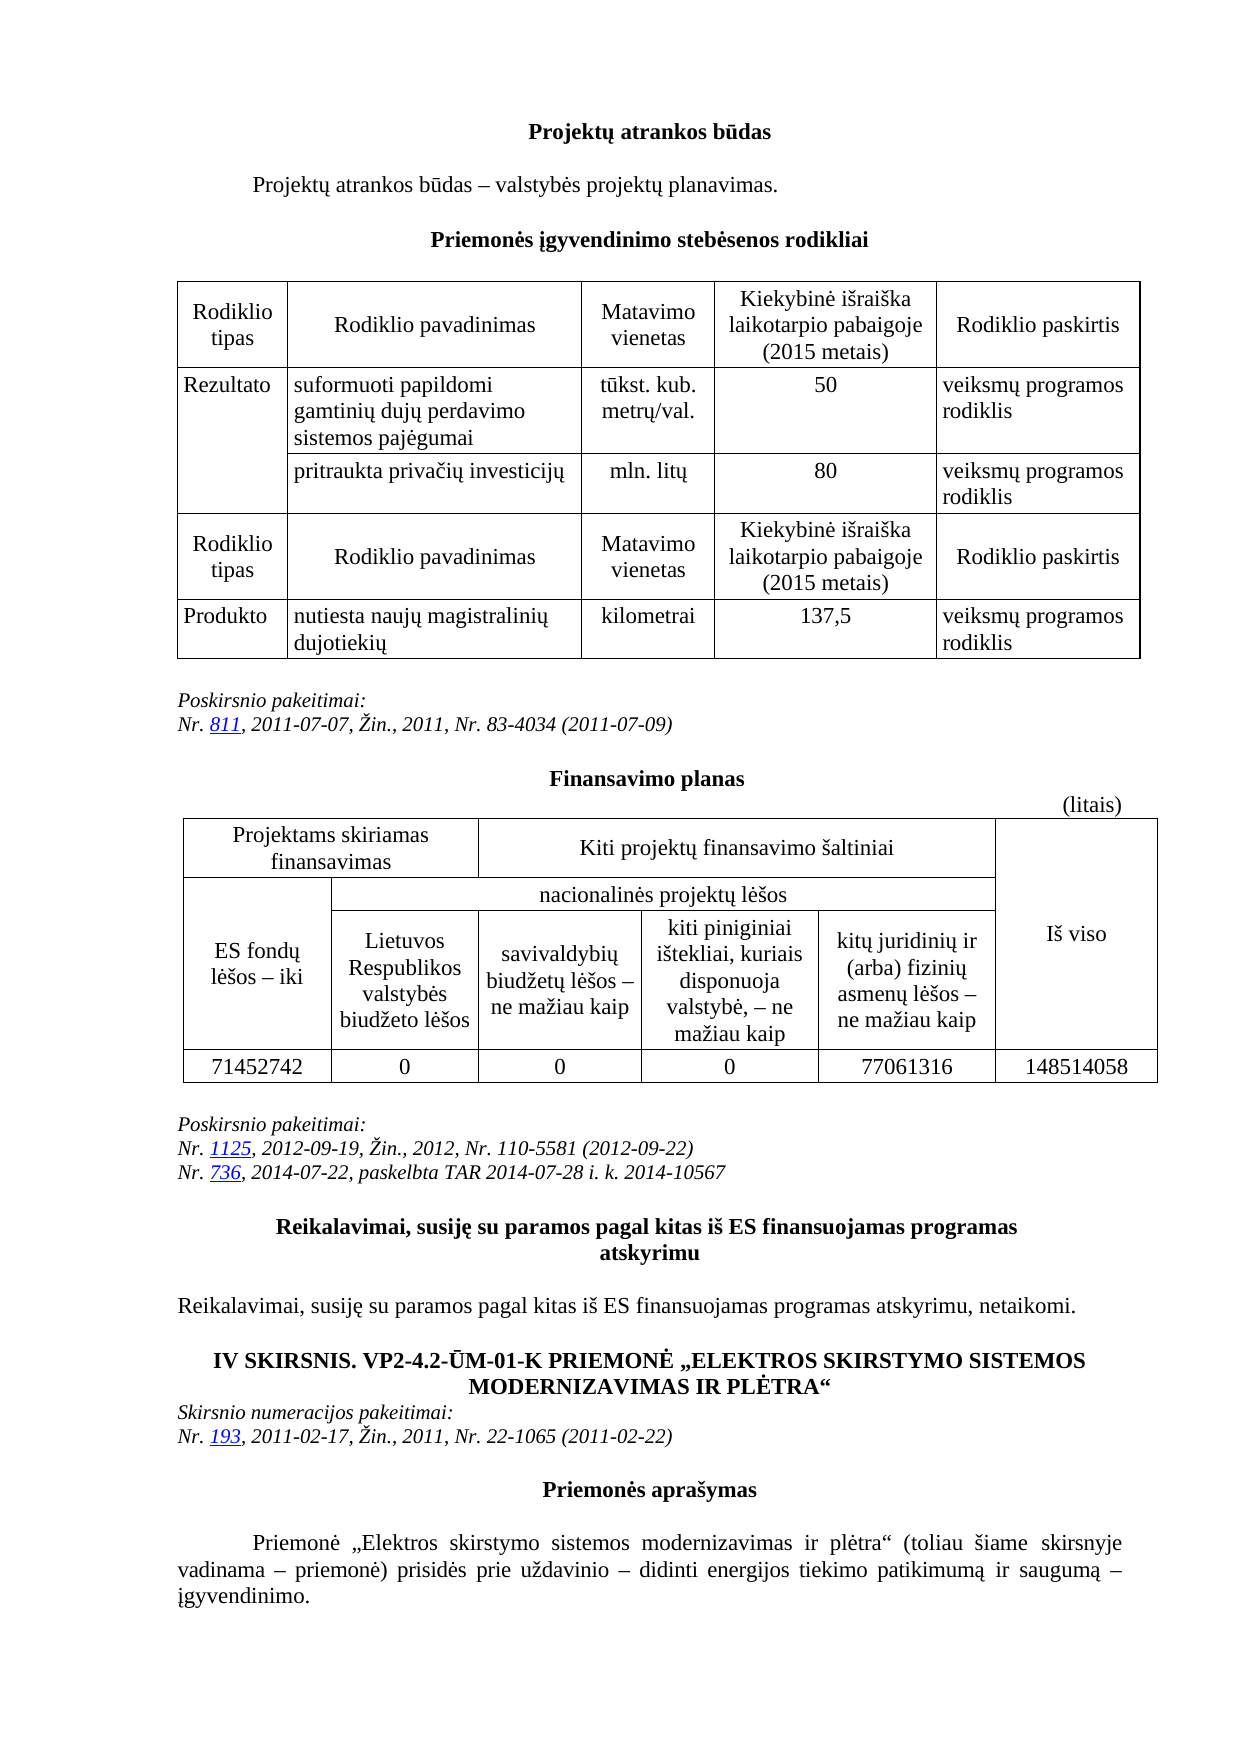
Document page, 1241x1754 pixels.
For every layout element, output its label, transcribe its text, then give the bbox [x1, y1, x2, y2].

text Nr. 736, 2014-07-22, paskelbta TAR 2014-07-28 i. k. 2014-10567 [177, 1160, 1122, 1184]
table_cell 0 [479, 1050, 641, 1082]
text Nr. 193, 2011-02-17, Žin., 2011, Nr. 22-1065 (2011-02-22) [177, 1424, 1122, 1448]
text Priemonė „Elektros skirstymo sistemos modernizavimas ir plėtra“ (toliau šiame skirsnyje vadinama – priemonė) prisidės prie uždavinio – didinti energijos tiekimo patikimumą ir saugumą – įgyvendinimo. [177, 1529, 1122, 1608]
table_header Matavimo vienetas [582, 282, 714, 367]
table_cell nacionalinės projektų lėšos [332, 878, 995, 910]
table_cell 148514058 [996, 1050, 1157, 1082]
table_header Rodiklio paskirtis [937, 282, 1139, 367]
text Nr. 1125, 2012-09-19, Žin., 2012, Nr. 110-5581 (2012-09-22) [177, 1136, 1122, 1160]
text Priemonės įgyvendinimo stebėsenos rodikliai [177, 226, 1122, 252]
table_header Kiekybinė išraiška laikotarpio pabaigoje (2015 metais) [715, 282, 936, 367]
table_cell veiksmų programos rodiklis [937, 600, 1139, 658]
text Priemonės aprašymas [177, 1477, 1122, 1503]
text (litais) [177, 791, 1122, 817]
text Reikalavimai, susiję su paramos pagal kitas iš ES finansuojamas programas atskyrimu [177, 1213, 1122, 1266]
table_cell 137,5 [715, 600, 936, 658]
table_cell 77061316 [819, 1050, 995, 1082]
text Poskirsnio pakeitimai: [177, 1112, 1122, 1136]
table_header Iš viso [996, 819, 1157, 1049]
table_cell Rodiklio paskirtis [937, 514, 1139, 598]
table_cell Produkto [178, 600, 287, 658]
table_cell Kiekybinė išraiška laikotarpio pabaigoje (2015 metais) [715, 514, 936, 598]
table_cell pritraukta privačių investicijų [288, 454, 581, 512]
table_cell Rezultato [178, 368, 287, 512]
table_cell savivaldybių biudžetų lėšos – ne mažiau kaip [479, 911, 641, 1049]
table_cell 71452742 [184, 1050, 331, 1082]
table_header Projektams skiriamas finansavimas [184, 819, 478, 877]
table_cell Lietuvos Respublikos valstybės biudžeto lėšos [332, 911, 478, 1049]
text Finansavimo planas [177, 765, 1122, 791]
table_cell kitų juridinių ir (arba) fizinių asmenų lėšos – ne mažiau kaip [819, 911, 995, 1049]
table_cell nutiesta naujų magistralinių dujotiekių [288, 600, 581, 658]
table_cell kiti piniginiai ištekliai, kuriais disponuoja valstybė, – ne mažiau kaip [642, 911, 818, 1049]
table_cell 80 [715, 454, 936, 512]
table_cell 0 [642, 1050, 818, 1082]
table_cell Rodiklio tipas [178, 514, 287, 598]
table_cell tūkst. kub. metrų/val. [582, 368, 714, 453]
text IV SKIRSNIS. VP2-4.2-ŪM-01-K priemonė „Elektros skirstymo sistemos modernizavimas ir plėtra“ [177, 1347, 1122, 1400]
table_cell Matavimo vienetas [582, 514, 714, 598]
text Projektų atrankos būdas – valstybės projektų planavimas. [177, 171, 1122, 197]
table_header Kiti projektų finansavimo šaltiniai [479, 819, 995, 877]
table_cell 50 [715, 368, 936, 453]
text Reikalavimai, susiję su paramos pagal kitas iš ES finansuojamas programas atskyrimu, netaikomi. [177, 1292, 1122, 1318]
table_cell 0 [332, 1050, 478, 1082]
table_cell veiksmų programos rodiklis [937, 368, 1139, 453]
table_header Rodiklio pavadinimas [288, 282, 581, 367]
text Poskirsnio pakeitimai: [177, 688, 1122, 712]
text Nr. 811, 2011-07-07, Žin., 2011, Nr. 83-4034 (2011-07-09) [177, 712, 1122, 736]
text Skirsnio numeracijos pakeitimai: [177, 1400, 1122, 1424]
table_header Rodiklio tipas [178, 282, 287, 367]
table_cell Rodiklio pavadinimas [288, 514, 581, 598]
table_cell mln. litų [582, 454, 714, 512]
table_cell suformuoti papildomi gamtinių dujų perdavimo sistemos pajėgumai [288, 368, 581, 453]
table_cell ES fondų lėšos – iki [184, 878, 331, 1049]
table_cell veiksmų programos rodiklis [937, 454, 1139, 512]
table_cell kilometrai [582, 600, 714, 658]
text Projektų atrankos būdas [177, 118, 1122, 144]
